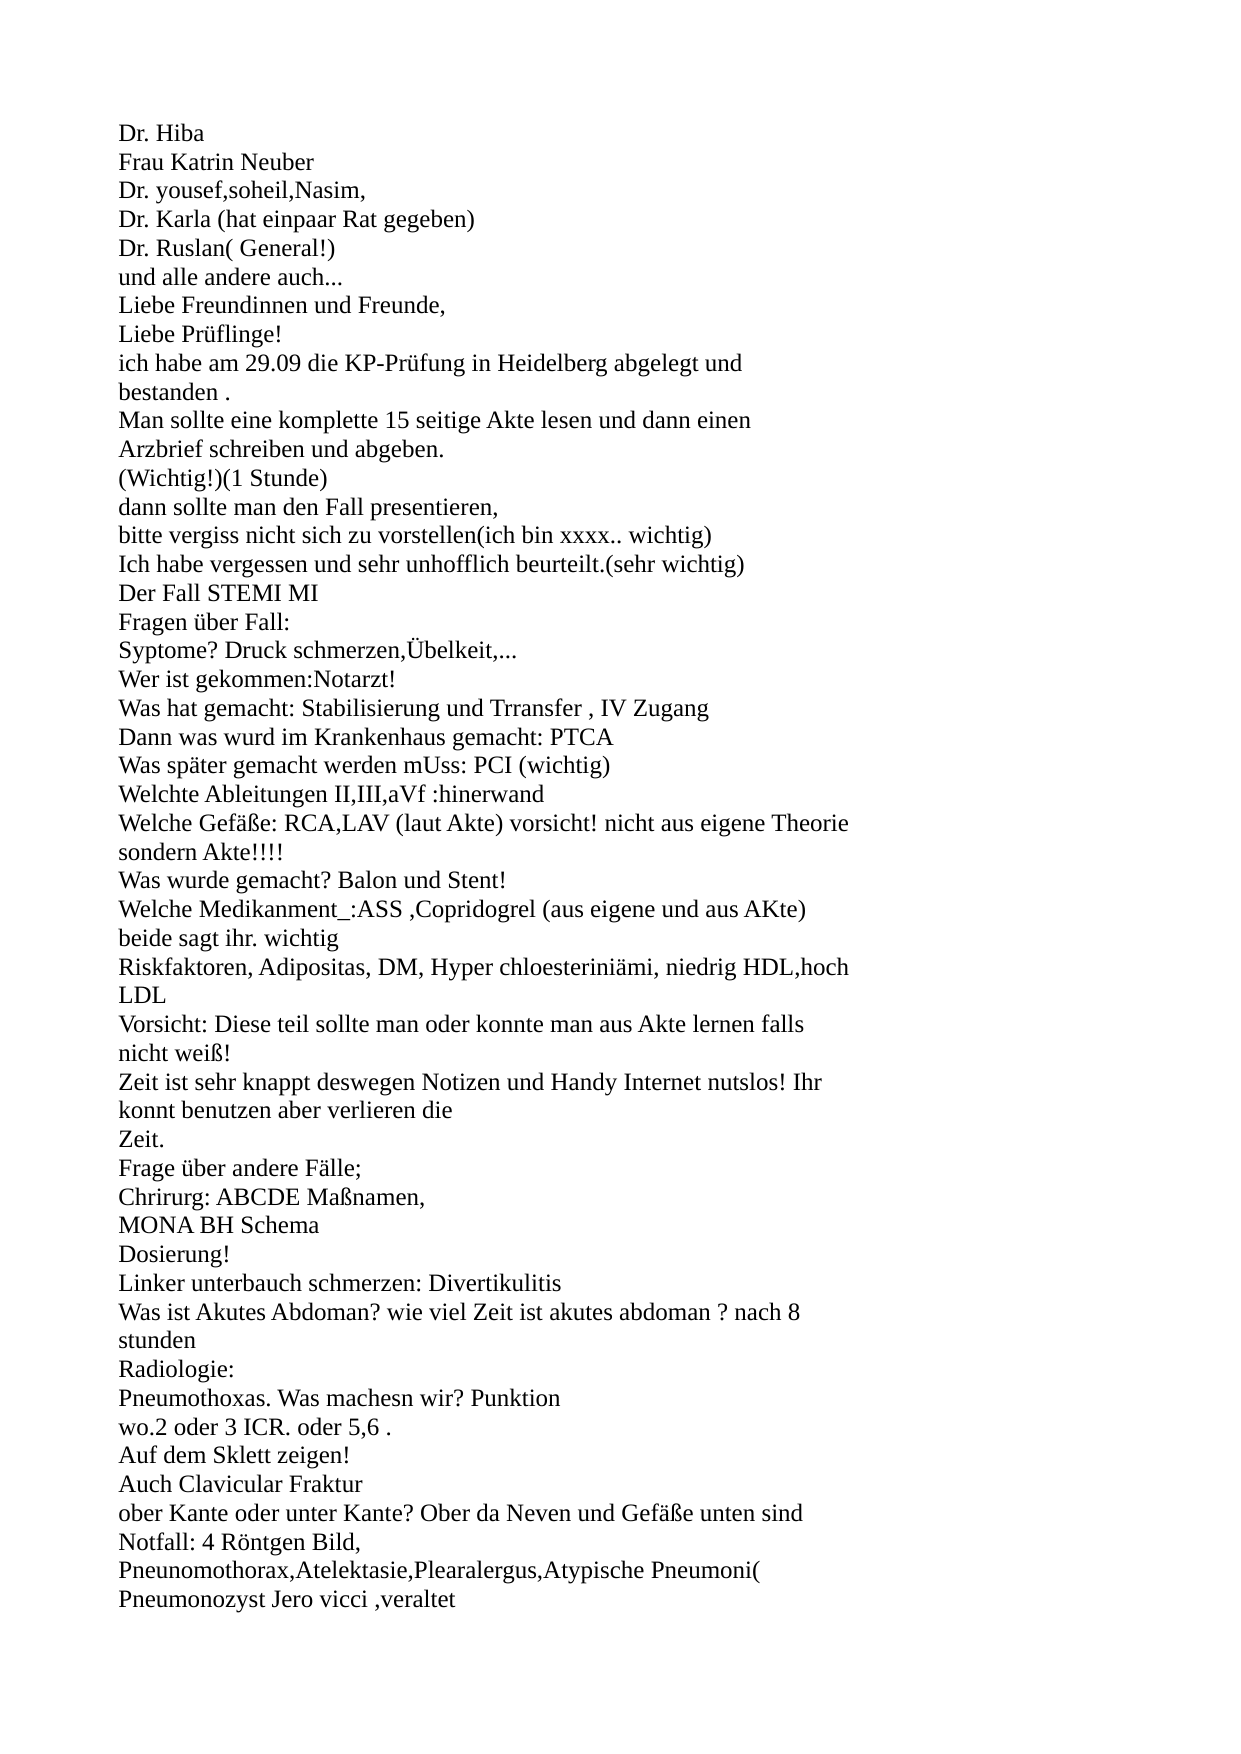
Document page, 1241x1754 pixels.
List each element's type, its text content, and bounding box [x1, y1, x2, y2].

text dann sollte man den Fall presentieren, [118, 492, 1122, 521]
text (Wichtig!)(1 Stunde) [118, 463, 1122, 492]
text bestanden . [118, 377, 1122, 406]
text Fragen über Fall: [118, 607, 1122, 636]
text ich habe am 29.09 die KP-Prüfung in Heidelberg abgelegt und [118, 348, 1122, 377]
text Zeit. [118, 1124, 1122, 1153]
text LDL [118, 981, 1122, 1009]
text Vorsicht: Diese teil sollte man oder konnte man aus Akte lernen falls [118, 1009, 1122, 1038]
text Liebe Freundinnen und Freunde, [118, 291, 1122, 319]
text und alle andere auch... [118, 262, 1122, 291]
text Was später gemacht werden mUss: PCI (wichtig) [118, 751, 1122, 779]
text Syptome? Druck schmerzen,Übelkeit,... [118, 636, 1122, 664]
text Der Fall STEMI MI [118, 578, 1122, 607]
text Riskfaktoren, Adipositas, DM, Hyper chloesteriniämi, niedrig HDL,hoch [118, 952, 1122, 981]
text Dr. Karla (hat einpaar Rat gegeben) [118, 204, 1122, 233]
text Was wurde gemacht? Balon und Stent! [118, 866, 1122, 894]
text Pneumothoxas. Was machesn wir? Punktion [118, 1383, 1122, 1412]
text Wer ist gekommen:Notarzt! [118, 664, 1122, 693]
text nicht weiß! [118, 1038, 1122, 1067]
text Liebe Prüflinge! [118, 319, 1122, 348]
text Dosierung! [118, 1239, 1122, 1268]
text stunden [118, 1326, 1122, 1354]
text Man sollte eine komplette 15 seitige Akte lesen und dann einen [118, 406, 1122, 434]
text Welchte Ableitungen II,III,aVf :hinerwand [118, 779, 1122, 808]
text Linker unterbauch schmerzen: Divertikulitis [118, 1268, 1122, 1297]
text bitte vergiss nicht sich zu vorstellen(ich bin xxxx.. wichtig) [118, 521, 1122, 549]
text Was ist Akutes Abdoman? wie viel Zeit ist akutes abdoman ? nach 8 [118, 1297, 1122, 1326]
text Ich habe vergessen und sehr unhofflich beurteilt.(sehr wichtig) [118, 549, 1122, 578]
text sondern Akte!!!! [118, 837, 1122, 866]
text Notfall: 4 Röntgen Bild, [118, 1527, 1122, 1556]
text Welche Medikanment_:ASS ,Copridogrel (aus eigene und aus AKte) [118, 894, 1122, 923]
text wo.2 oder 3 ICR. oder 5,6 . [118, 1412, 1122, 1441]
text Chrirurg: ABCDE Maßnamen, [118, 1182, 1122, 1211]
text Frau Katrin Neuber [118, 147, 1122, 176]
text ober Kante oder unter Kante? Ober da Neven und Gefäße unten sind [118, 1498, 1122, 1527]
text Arzbrief schreiben und abgeben. [118, 434, 1122, 463]
text Pneumonozyst Jero vicci ,veraltet [118, 1584, 1122, 1613]
text Auf dem Sklett zeigen! [118, 1441, 1122, 1469]
text Welche Gefäße: RCA,LAV (laut Akte) vorsicht! nicht aus eigene Theorie [118, 808, 1122, 837]
text Dann was wurd im Krankenhaus gemacht: PTCA [118, 722, 1122, 751]
text Pneunomothorax,Atelektasie,Plearalergus,Atypische Pneumoni( [118, 1556, 1122, 1584]
text Dr. yousef,soheil,Nasim, [118, 176, 1122, 204]
text Dr. Ruslan( General!) [118, 233, 1122, 262]
text Was hat gemacht: Stabilisierung und Trransfer , IV Zugang [118, 693, 1122, 722]
text Frage über andere Fälle; [118, 1153, 1122, 1182]
text Zeit ist sehr knappt deswegen Notizen und Handy Internet nutslos! Ihr [118, 1067, 1122, 1096]
text beide sagt ihr. wichtig [118, 923, 1122, 952]
text Radiologie: [118, 1354, 1122, 1383]
text Dr. Hiba [118, 118, 1122, 147]
text Auch Clavicular Fraktur [118, 1469, 1122, 1498]
text konnt benutzen aber verlieren die [118, 1096, 1122, 1124]
text MONA BH Schema [118, 1211, 1122, 1239]
